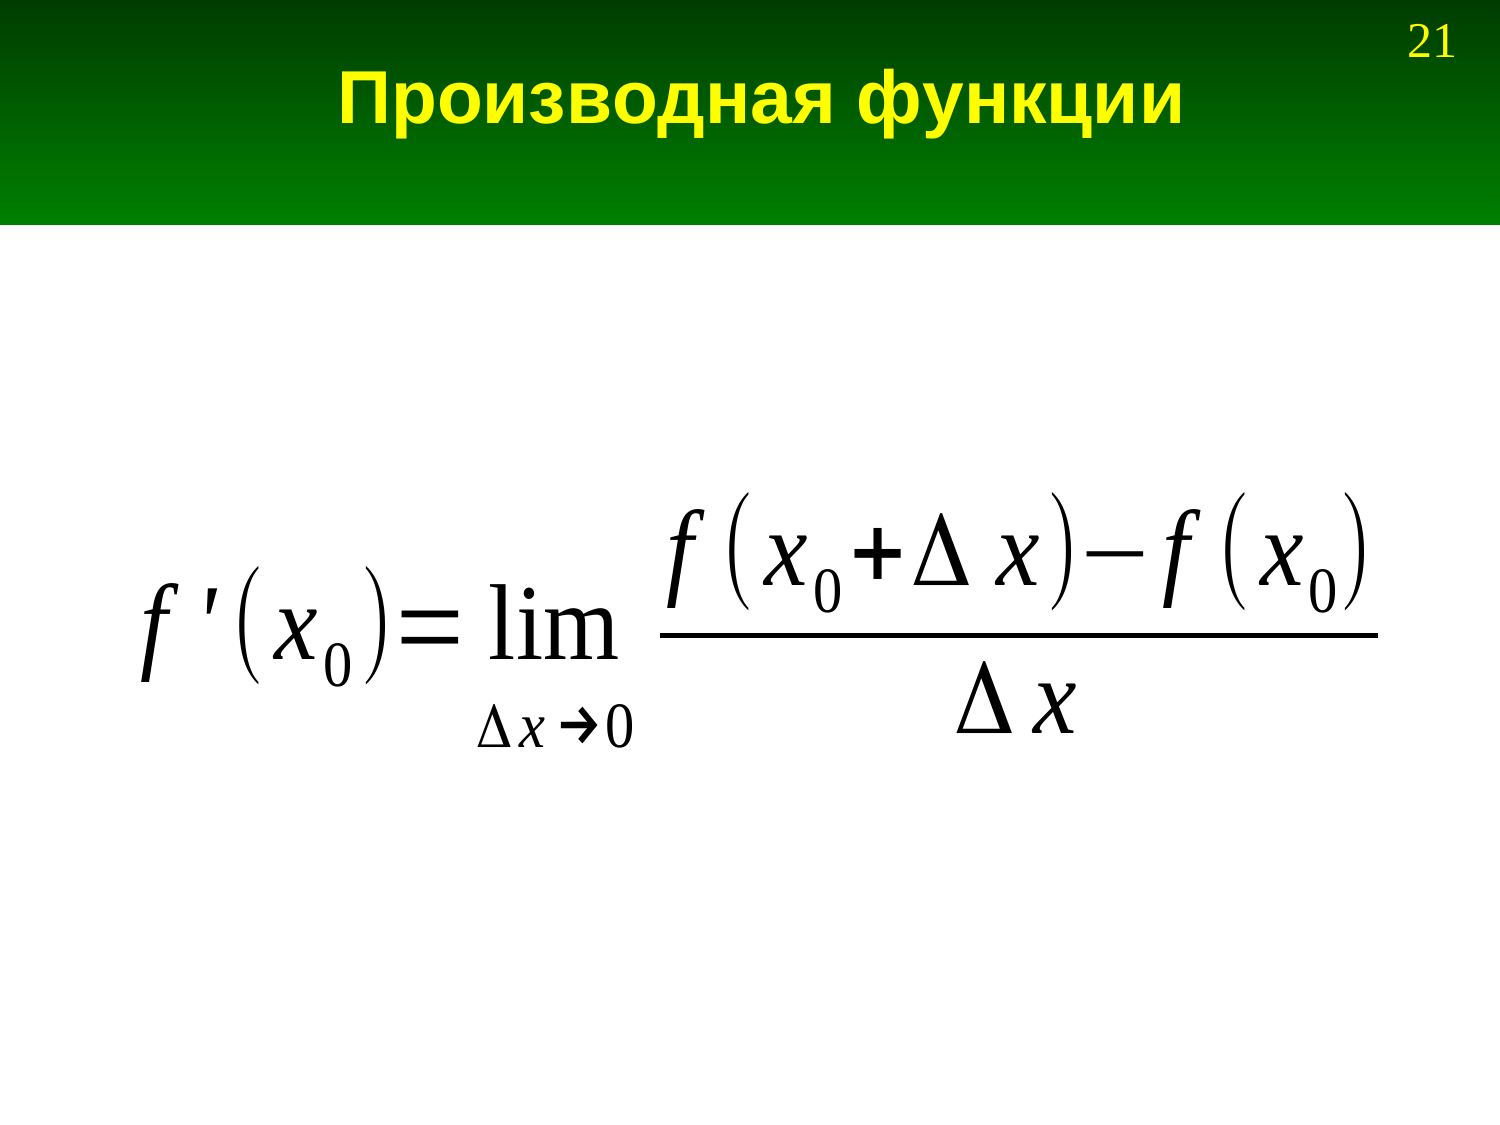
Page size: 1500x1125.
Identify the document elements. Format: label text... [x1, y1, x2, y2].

chart [115, 484, 1406, 761]
title Производная функции [123, 0, 1399, 188]
